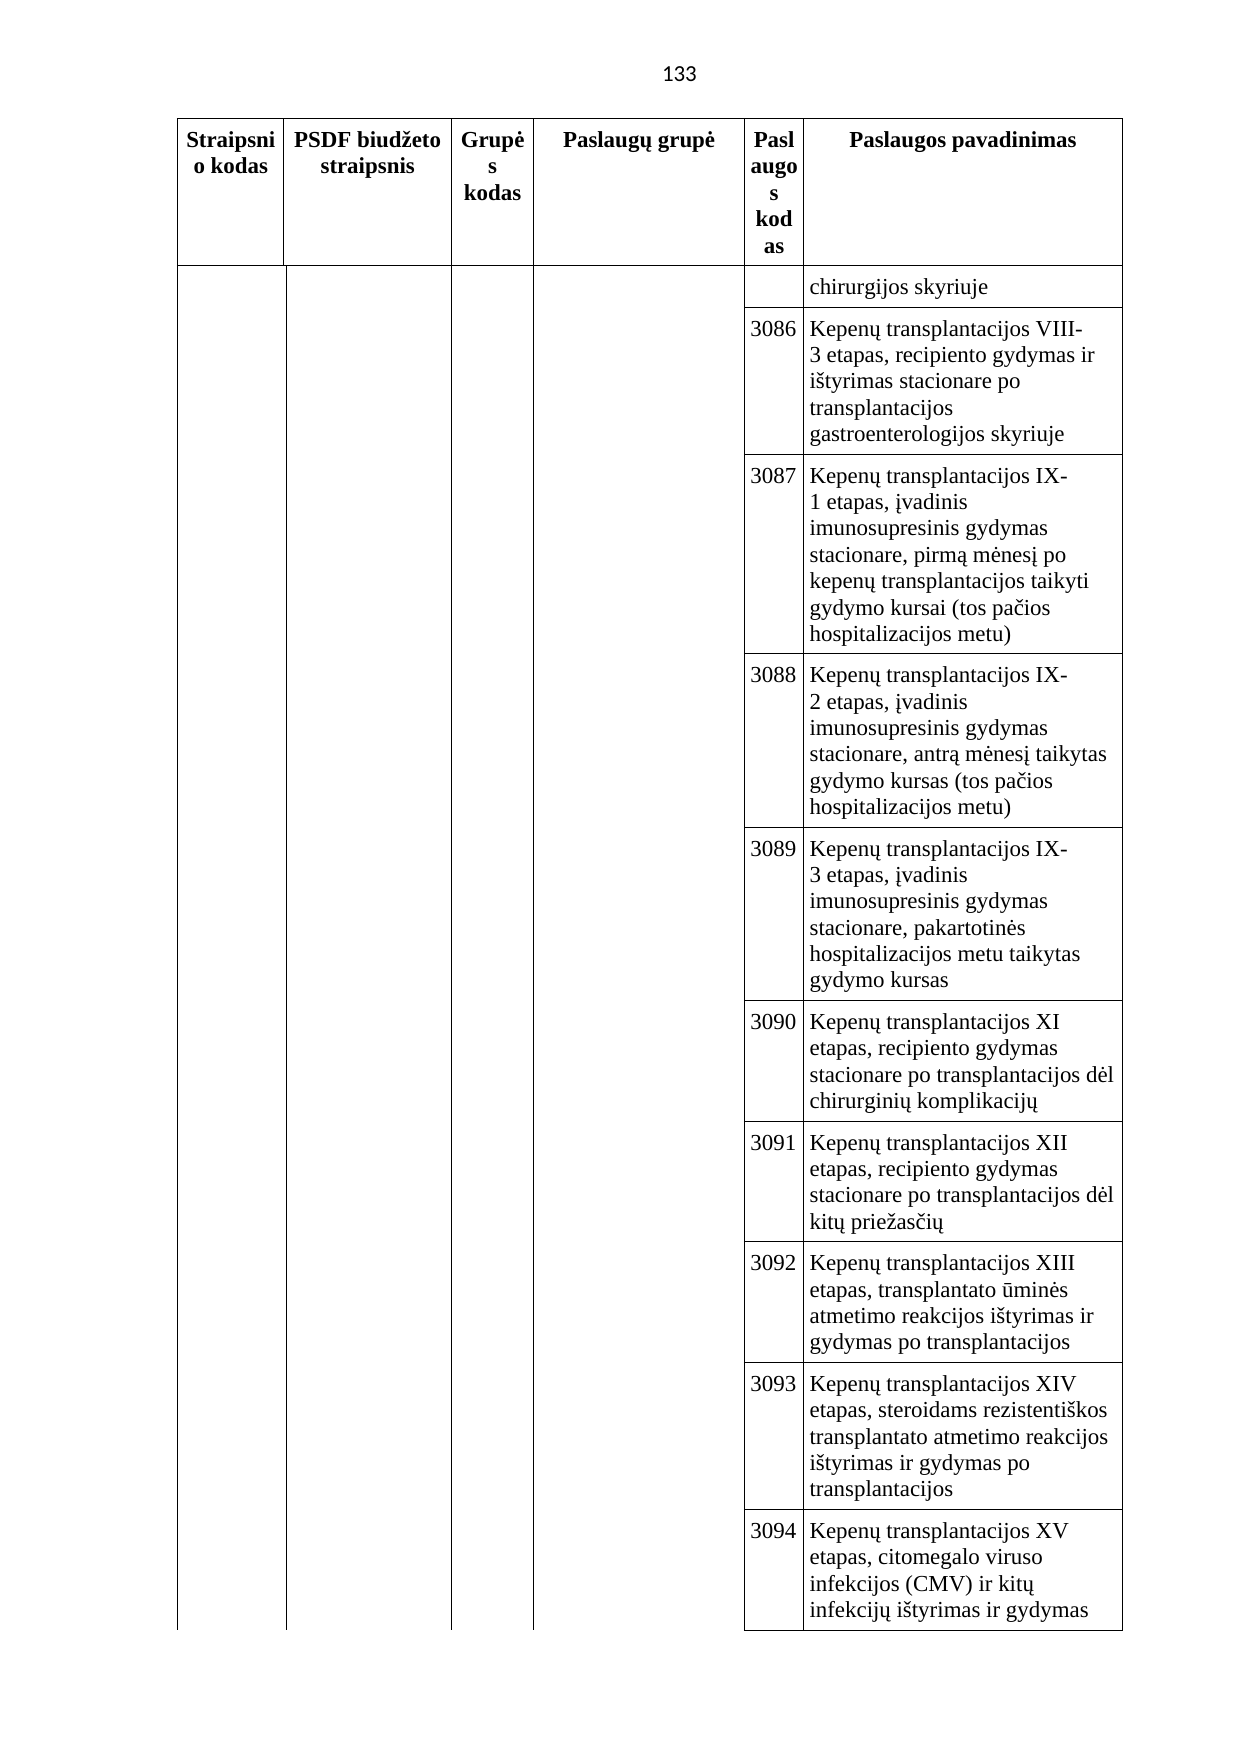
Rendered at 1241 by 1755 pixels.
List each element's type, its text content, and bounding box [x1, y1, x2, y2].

table_cell 3087 [745, 455, 803, 653]
table_cell chirurgijos skyriuje [804, 266, 1122, 307]
table_cell [287, 1000, 451, 1121]
table_cell [178, 1509, 286, 1629]
table_cell [534, 1000, 744, 1121]
table_cell [452, 454, 533, 653]
table_cell [452, 827, 533, 1000]
table_cell [452, 1509, 533, 1629]
table_cell Kepenų transplantacijos IX-1 etapas, įvadinis imunosupresinis gydymas stacionare, pirmą mėnesį po kepenų transplantacijos taikyti gydymo kursai (tos pačios hospitalizacijos metu) [804, 455, 1122, 653]
table_cell Kepenų transplantacijos XI etapas, recipiento gydymas stacionare po transplantacijos dėl chirurginių komplikacijų [804, 1001, 1122, 1121]
table_cell [178, 307, 286, 454]
table_header Straipsnio kodas [178, 119, 283, 265]
table_cell 3089 [745, 828, 803, 1000]
table_cell [452, 1241, 533, 1362]
table_header Paslaugos pavadinimas [804, 119, 1122, 265]
table_cell [287, 1241, 451, 1362]
table_cell 3094 [745, 1510, 803, 1629]
table_cell [534, 1241, 744, 1362]
table_cell Kepenų transplantacijos XV etapas, citomegalo viruso infekcijos (CMV) ir kitų infekcijų ištyrimas ir gydymas [804, 1510, 1122, 1629]
table_cell Kepenų transplantacijos XIV etapas, steroidams rezistentiškos transplantato atmetimo reakcijos ištyrimas ir gydymas po transplantacijos [804, 1363, 1122, 1509]
table_cell [452, 266, 533, 307]
table_cell [287, 1121, 451, 1241]
table_header Paslaugų grupė [534, 119, 744, 265]
table_cell [534, 827, 744, 1000]
table_cell Kepenų transplantacijos IX-3 etapas, įvadinis imunosupresinis gydymas stacionare, pakartotinės hospitalizacijos metu taikytas gydymo kursas [804, 828, 1122, 1000]
table_cell [534, 1509, 744, 1629]
table_cell Kepenų transplantacijos XII etapas, recipiento gydymas stacionare po transplantacijos dėl kitų priežasčių [804, 1122, 1122, 1241]
table_cell [287, 1362, 451, 1509]
table_cell 3086 [745, 308, 803, 454]
table_cell [452, 653, 533, 827]
table_cell 3092 [745, 1242, 803, 1362]
table_cell [745, 266, 803, 307]
table_header Grupės kodas [452, 119, 533, 265]
table_cell [178, 1000, 286, 1121]
table_cell [452, 1362, 533, 1509]
table_cell [452, 1000, 533, 1121]
table_cell 3091 [745, 1122, 803, 1241]
table_cell [178, 1121, 286, 1241]
table_header Paslaugos kodas [745, 119, 803, 265]
table_cell [178, 653, 286, 827]
table_cell [287, 827, 451, 1000]
table_cell [287, 653, 451, 827]
table_cell [178, 266, 286, 307]
table_header PSDF biudžeto straipsnis [284, 119, 451, 265]
table_cell [178, 1241, 286, 1362]
table_cell [178, 454, 286, 653]
table_cell [287, 266, 451, 307]
table_cell [452, 307, 533, 454]
table_cell 3090 [745, 1001, 803, 1121]
table_cell [534, 454, 744, 653]
table_cell Kepenų transplantacijos IX-2 etapas, įvadinis imunosupresinis gydymas stacionare, antrą mėnesį taikytas gydymo kursas (tos pačios hospitalizacijos metu) [804, 654, 1122, 827]
table_cell Kepenų transplantacijos VIII-3 etapas, recipiento gydymas ir ištyrimas stacionare po transplantacijos gastroenterologijos skyriuje [804, 308, 1122, 454]
table_cell [534, 307, 744, 454]
table_cell [534, 653, 744, 827]
table_cell [534, 1362, 744, 1509]
table_cell [178, 827, 286, 1000]
table_cell [287, 454, 451, 653]
table_cell [287, 1509, 451, 1629]
table_cell [287, 307, 451, 454]
table_cell 3088 [745, 654, 803, 827]
table_cell 3093 [745, 1363, 803, 1509]
table_cell [534, 1121, 744, 1241]
table_cell [534, 266, 744, 307]
table_cell [452, 1121, 533, 1241]
table_cell [178, 1362, 286, 1509]
table_cell Kepenų transplantacijos XIII etapas, transplantato ūminės atmetimo reakcijos ištyrimas ir gydymas po transplantacijos [804, 1242, 1122, 1362]
